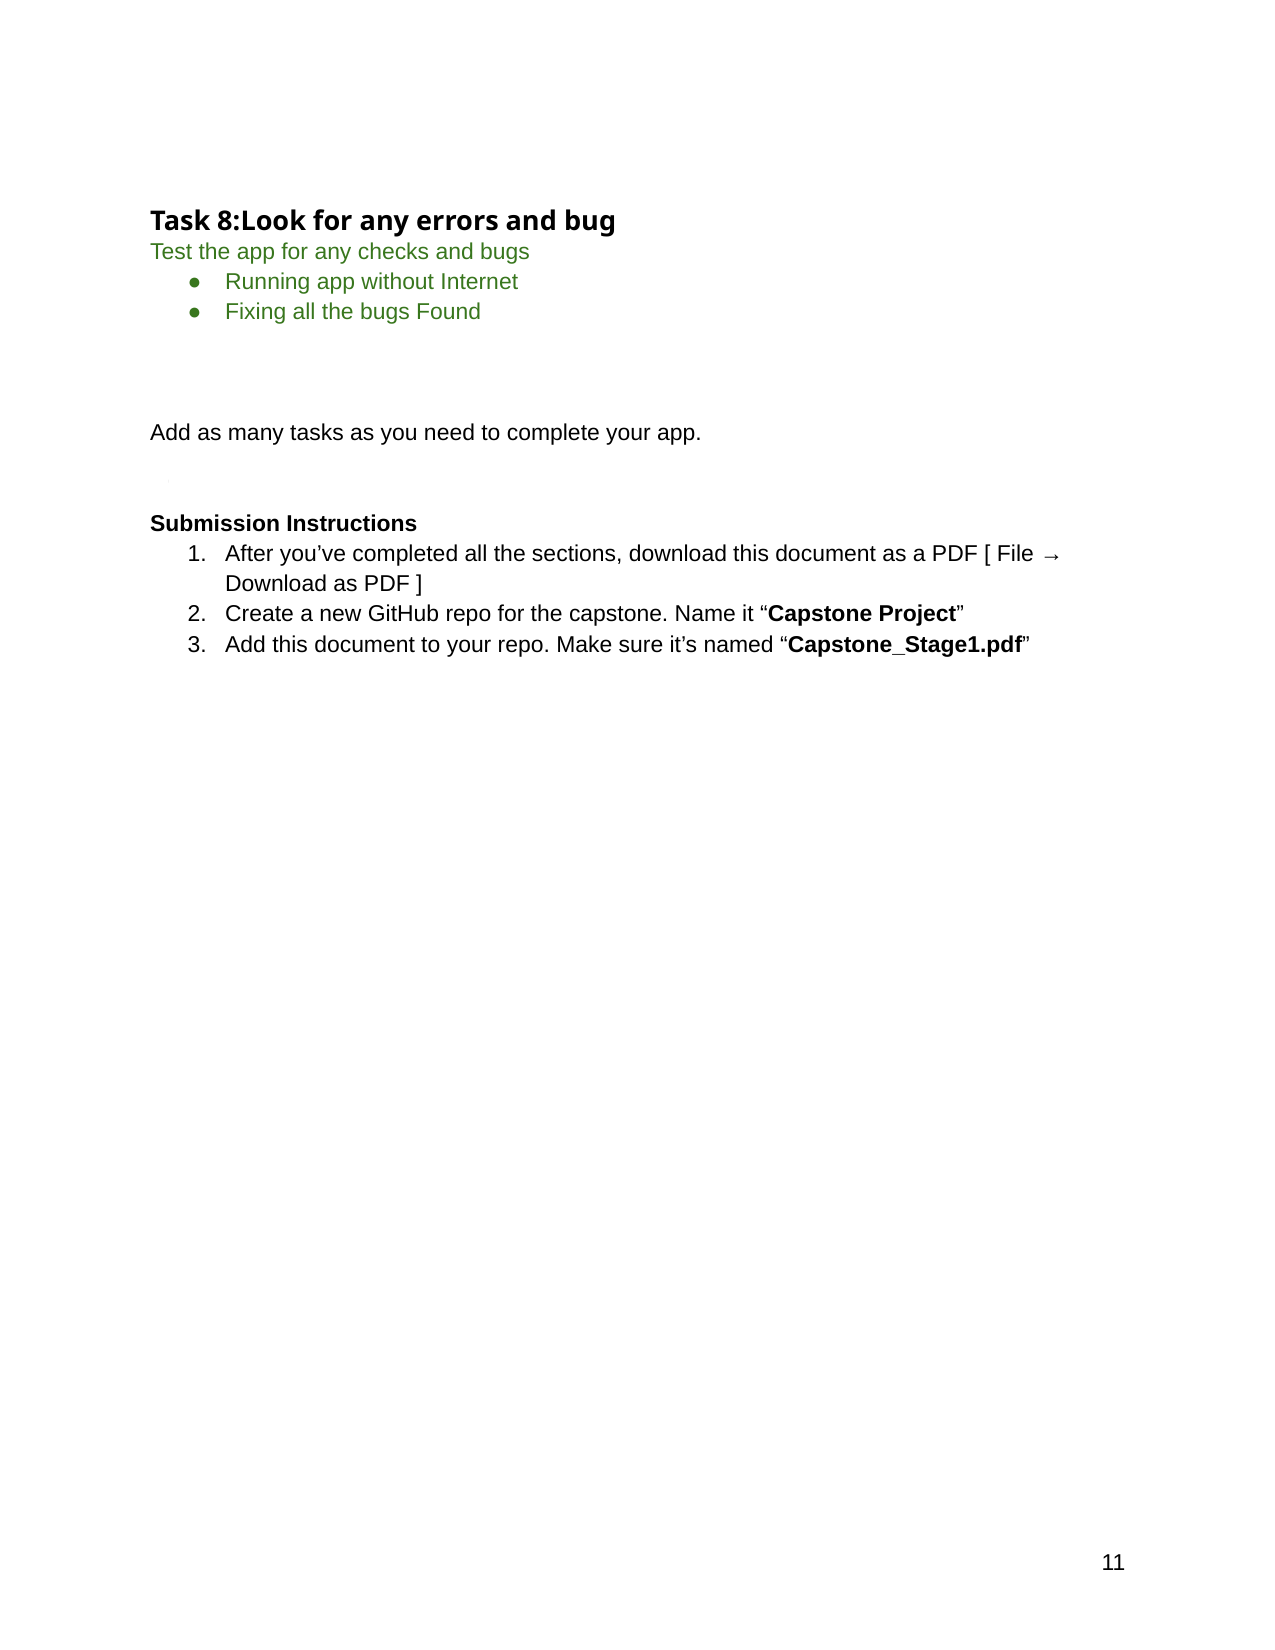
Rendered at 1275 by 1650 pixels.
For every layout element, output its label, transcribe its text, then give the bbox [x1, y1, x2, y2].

subtitle Task 8:Look for any errors and bug [150, 201, 1125, 238]
list Add this document to your repo. Make sure it’s named “Capstone_Stage1.pdf” [187, 631, 1125, 657]
list Create a new GitHub repo for the capstone. Name it “Capstone Project” [187, 600, 1125, 627]
list After you’ve completed all the sections, download this document as a PDF [ File → Download as PDF ] [187, 540, 1125, 597]
text Submission Instructions [150, 510, 1125, 536]
text Add as many tasks as you need to complete your app. [150, 419, 1125, 446]
list Fixing all the bugs Found [187, 298, 1125, 325]
list Running app without Internet [187, 268, 1125, 294]
text Test the app for any checks and bugs [150, 238, 1125, 264]
